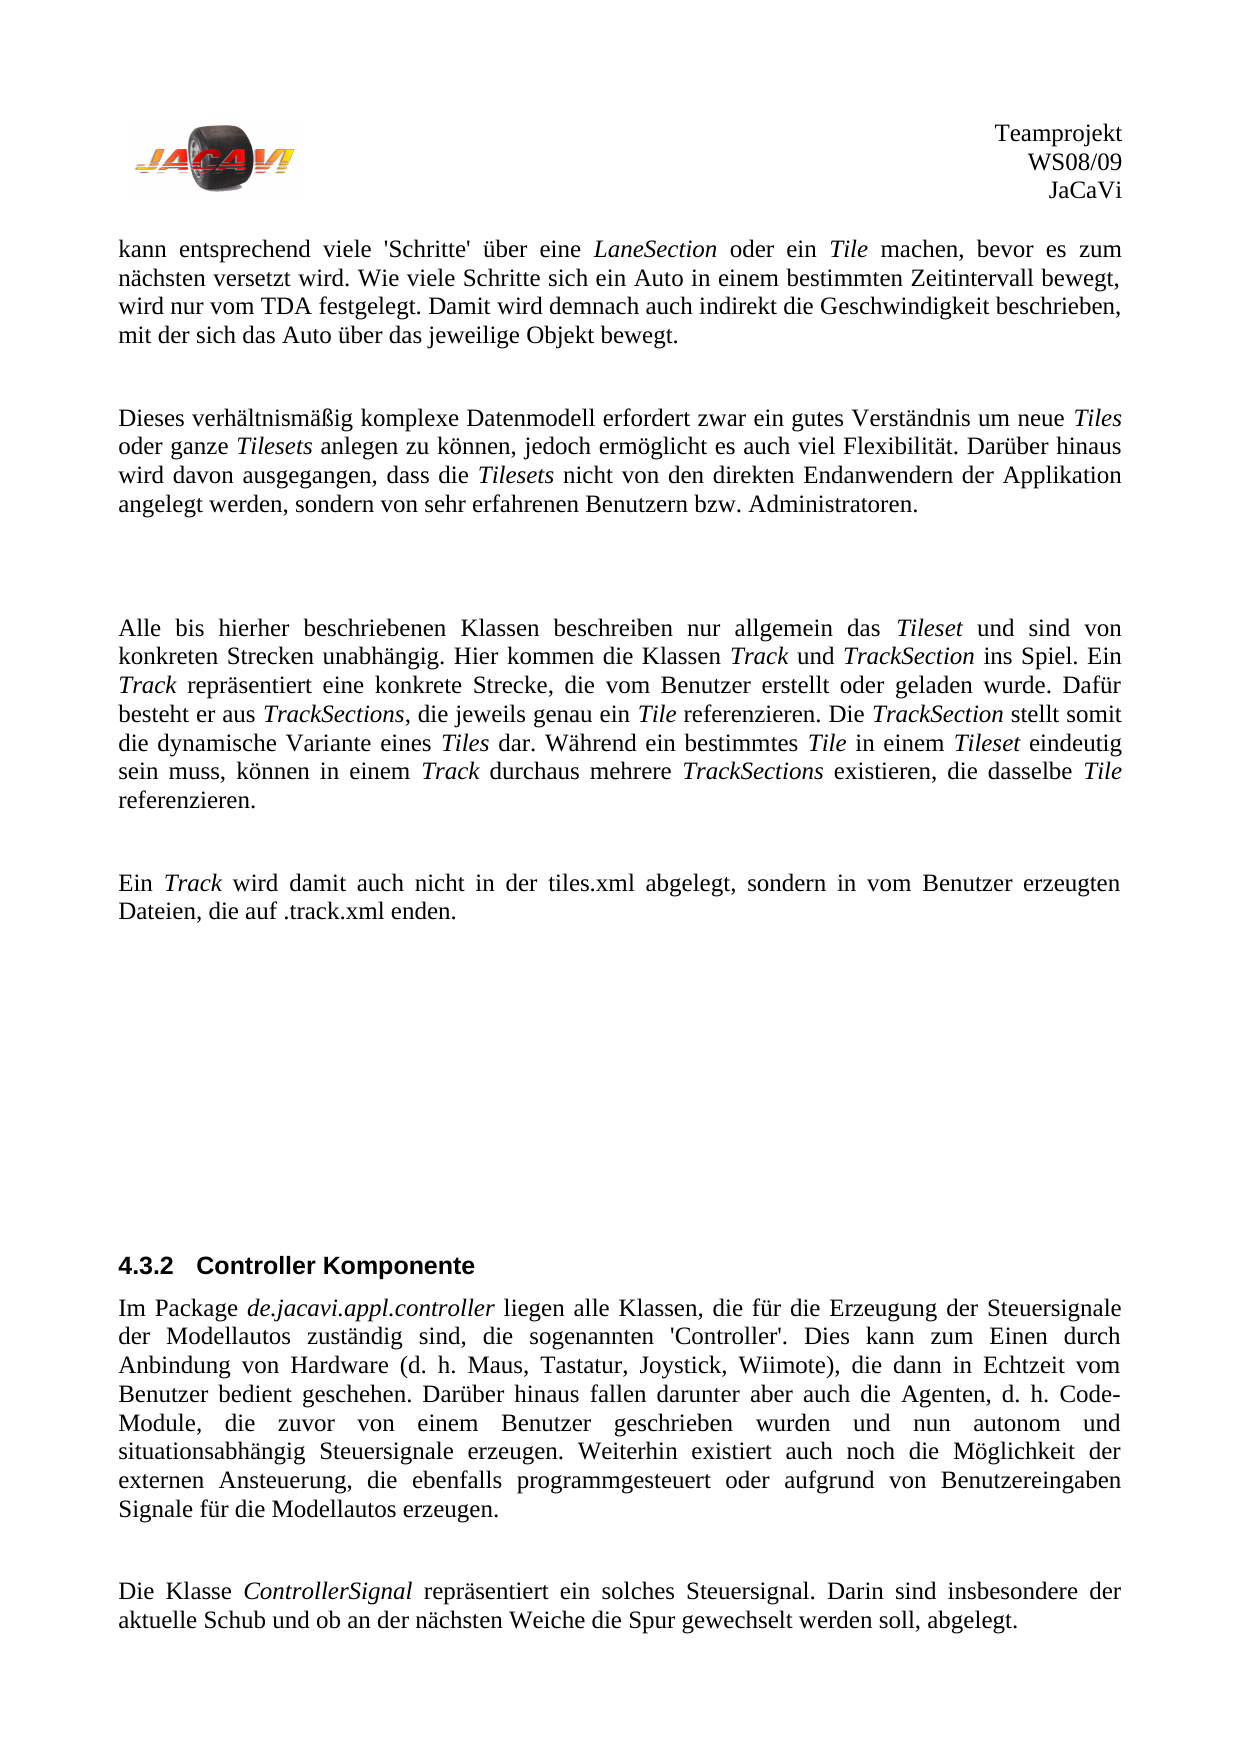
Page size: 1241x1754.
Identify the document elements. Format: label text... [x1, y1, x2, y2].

text Die Klasse ControllerSignal repräsentiert ein solches Steuersignal. Darin sind insbesondere der aktuelle Schub und ob an der nächsten Weiche die Spur gewechselt werden soll, abgelegt. [118, 1576, 1122, 1634]
text Alle bis hierher beschriebenen Klassen beschreiben nur allgemein das Tileset und sind von konkreten Strecken unabhängig. Hier kommen die Klassen Track und TrackSection ins Spiel. Ein Track repräsentiert eine konkrete Strecke, die vom Benutzer erstellt oder geladen wurde. Dafür besteht er aus TrackSections, die jeweils genau ein Tile referenzieren. Die TrackSection stellt somit die dynamische Variante eines Tiles dar. Während ein bestimmtes Tile in einem Tileset eindeutig sein muss, können in einem Track durchaus mehrere TrackSections existieren, die dasselbe Tile referenzieren. [118, 613, 1122, 814]
text kann entsprechend viele 'Schritte' über eine LaneSection oder ein Tile machen, bevor es zum nächsten versetzt wird. Wie viele Schritte sich ein Auto in einem bestimmten Zeitintervall bewegt, wird nur vom TDA festgelegt. Damit wird demnach auch indirekt die Geschwindigkeit beschrieben, mit der sich das Auto über das jeweilige Objekt bewegt. [118, 234, 1122, 349]
picture [128, 120, 307, 195]
subtitle Controller Komponente [118, 1251, 1122, 1280]
text Im Package de.jacavi.appl.controller liegen alle Klassen, die für die Erzeugung der Steuersignale der Modellautos zuständig sind, die sogenannten 'Controller'. Dies kann zum Einen durch Anbindung von Hardware (d. h. Maus, Tastatur, Joystick, Wiimote), die dann in Echtzeit vom Benutzer bedient geschehen. Darüber hinaus fallen darunter aber auch die Agenten, d. h. Code-Module, die zuvor von einem Benutzer geschrieben wurden und nun autonom und situationsabhängig Steuersignale erzeugen. Weiterhin existiert auch noch die Möglichkeit der externen Ansteuerung, die ebenfalls programmgesteuert oder aufgrund von Benutzereingaben Signale für die Modellautos erzeugen. [118, 1293, 1122, 1523]
text Dieses verhältnismäßig komplexe Datenmodell erfordert zwar ein gutes Verständnis um neue Tiles oder ganze Tilesets anlegen zu können, jedoch ermöglicht es auch viel Flexibilität. Darüber hinaus wird davon ausgegangen, dass die Tilesets nicht von den direkten Endanwendern der Applikation angelegt werden, sondern von sehr erfahrenen Benutzern bzw. Administratoren. [118, 403, 1122, 518]
text Ein Track wird damit auch nicht in der tiles.xml abgelegt, sondern in vom Benutzer erzeugten Dateien, die auf .track.xml enden. [118, 868, 1122, 925]
